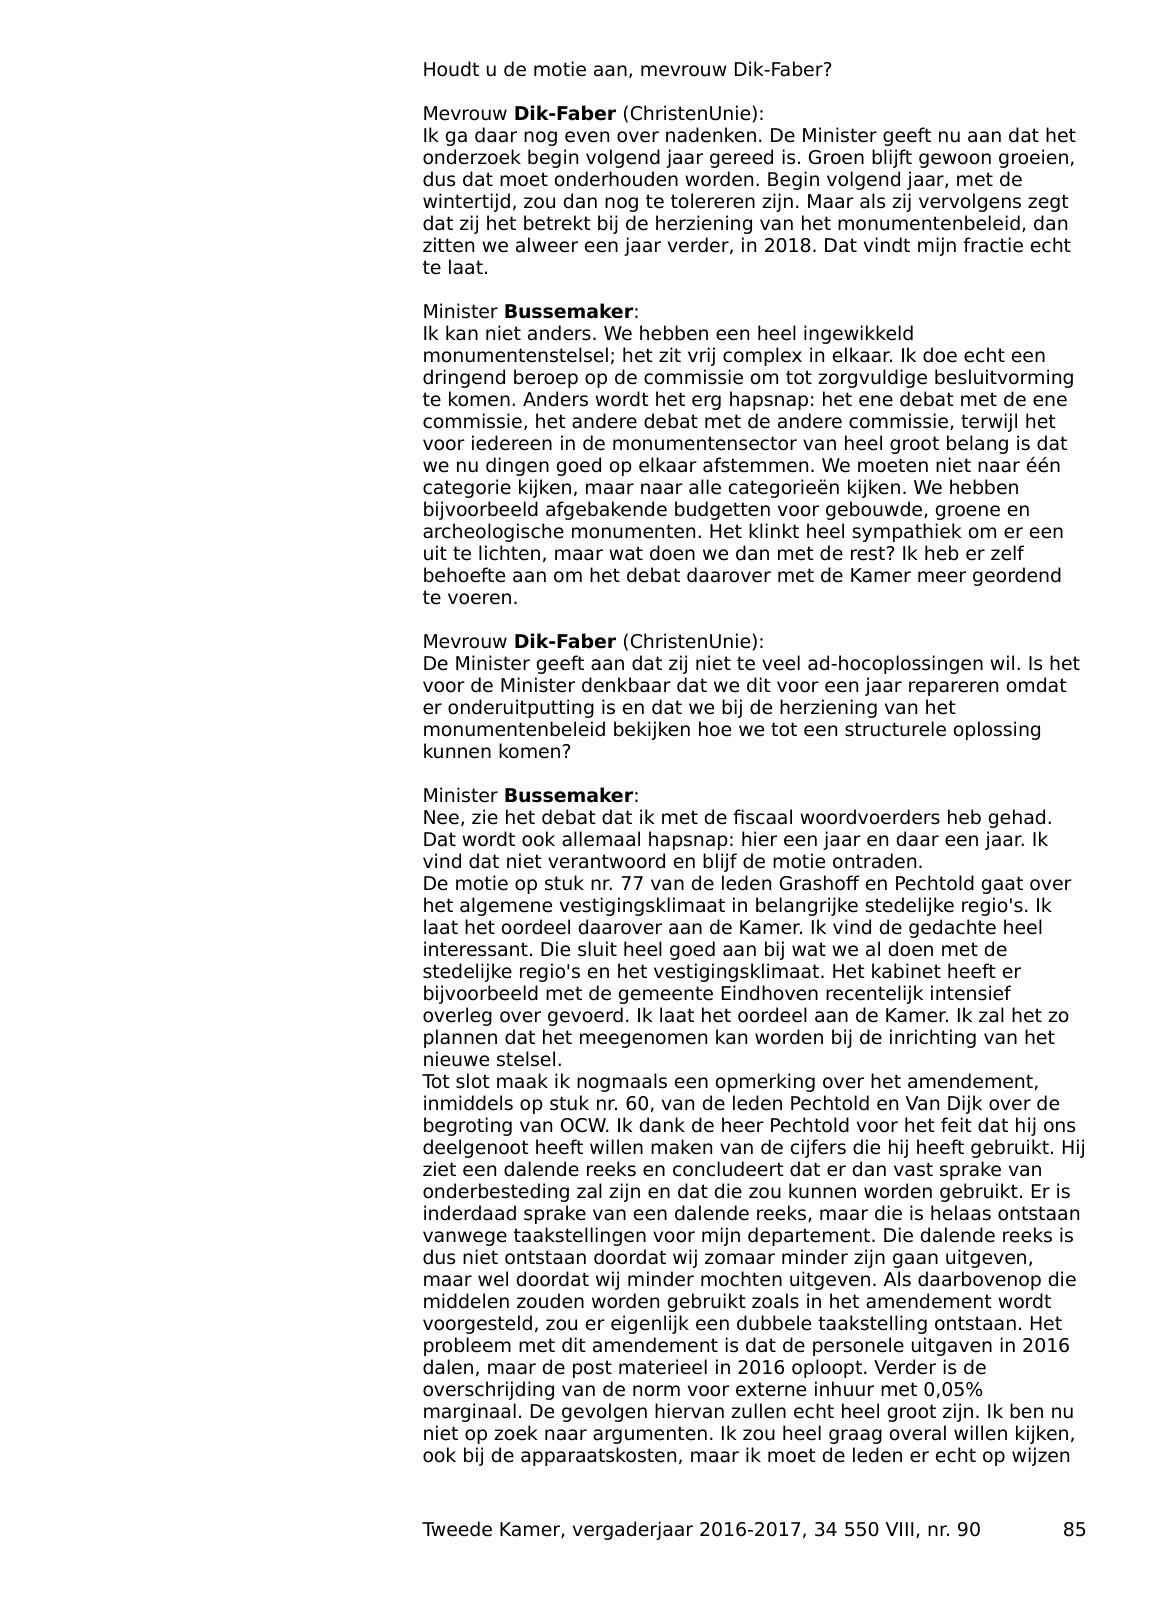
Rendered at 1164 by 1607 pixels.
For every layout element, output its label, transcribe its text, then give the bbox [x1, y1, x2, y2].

text Houdt u de motie aan, mevrouw Dik-Faber? [422, 59, 1087, 81]
text Mevrouw Dik-Faber (ChristenUnie): [422, 103, 1087, 125]
text De motie op stuk nr. 77 van de leden Grashoff en Pechtold gaat over het algemene vestigingsklimaat in belangrijke stedelijke regio's. Ik laat het oordeel daarover aan de Kamer. Ik vind de gedachte heel interessant. Die sluit heel goed aan bij wat we al doen met de stedelijke regio's en het vestigingsklimaat. Het kabinet heeft er bijvoorbeeld met de gemeente Eindhoven recentelijk intensief overleg over gevoerd. Ik laat het oordeel aan de Kamer. Ik zal het zo plannen dat het meegenomen kan worden bij de inrichting van het nieuwe stelsel. [422, 873, 1087, 1071]
text Minister Bussemaker: [422, 785, 1087, 807]
text Tot slot maak ik nogmaals een opmerking over het amendement, inmiddels op stuk nr. 60, van de leden Pechtold en Van Dijk over de begroting van OCW. Ik dank de heer Pechtold voor het feit dat hij ons deelgenoot heeft willen maken van de cijfers die hij heeft gebruikt. Hij ziet een dalende reeks en concludeert dat er dan vast sprake van onderbesteding zal zijn en dat die zou kunnen worden gebruikt. Er is inderdaad sprake van een dalende reeks, maar die is helaas ontstaan vanwege taakstellingen voor mijn departement. Die dalende reeks is dus niet ontstaan doordat wij zomaar minder zijn gaan uitgeven, maar wel doordat wij minder mochten uitgeven. Als daarbovenop die middelen zouden worden gebruikt zoals in het amendement wordt voorgesteld, zou er eigenlijk een dubbele taakstelling ontstaan. Het probleem met dit amendement is dat de personele uitgaven in 2016 dalen, maar de post materieel in 2016 oploopt. Verder is de overschrijding van de norm voor externe inhuur met 0,05% marginaal. De gevolgen hiervan zullen echt heel groot zijn. Ik ben nu niet op zoek naar argumenten. Ik zou heel graag overal willen kijken, ook bij de apparaatskosten, maar ik moet de leden er echt op wijzen [422, 1071, 1087, 1467]
text De Minister geeft aan dat zij niet te veel ad-hocoplossingen wil. Is het voor de Minister denkbaar dat we dit voor een jaar repareren omdat er onderuitputting is en dat we bij de herziening van het monumentenbeleid bekijken hoe we tot een structurele oplossing kunnen komen? [422, 653, 1087, 763]
text Minister Bussemaker: [422, 301, 1087, 323]
text Mevrouw Dik-Faber (ChristenUnie): [422, 631, 1087, 653]
text Ik ga daar nog even over nadenken. De Minister geeft nu aan dat het onderzoek begin volgend jaar gereed is. Groen blijft gewoon groeien, dus dat moet onderhouden worden. Begin volgend jaar, met de wintertijd, zou dan nog te tolereren zijn. Maar als zij vervolgens zegt dat zij het betrekt bij de herziening van het monumentenbeleid, dan zitten we alweer een jaar verder, in 2018. Dat vindt mijn fractie echt te laat. [422, 125, 1087, 279]
text Ik kan niet anders. We hebben een heel ingewikkeld monumentenstelsel; het zit vrij complex in elkaar. Ik doe echt een dringend beroep op de commissie om tot zorgvuldige besluitvorming te komen. Anders wordt het erg hapsnap: het ene debat met de ene commissie, het andere debat met de andere commissie, terwijl het voor iedereen in de monumentensector van heel groot belang is dat we nu dingen goed op elkaar afstemmen. We moeten niet naar één categorie kijken, maar naar alle categorieën kijken. We hebben bijvoorbeeld afgebakende budgetten voor gebouwde, groene en archeologische monumenten. Het klinkt heel sympathiek om er een uit te lichten, maar wat doen we dan met de rest? Ik heb er zelf behoefte aan om het debat daarover met de Kamer meer geordend te voeren. [422, 323, 1087, 609]
text Nee, zie het debat dat ik met de fiscaal woordvoerders heb gehad. Dat wordt ook allemaal hapsnap: hier een jaar en daar een jaar. Ik vind dat niet verantwoord en blijf de motie ontraden. [422, 807, 1087, 873]
